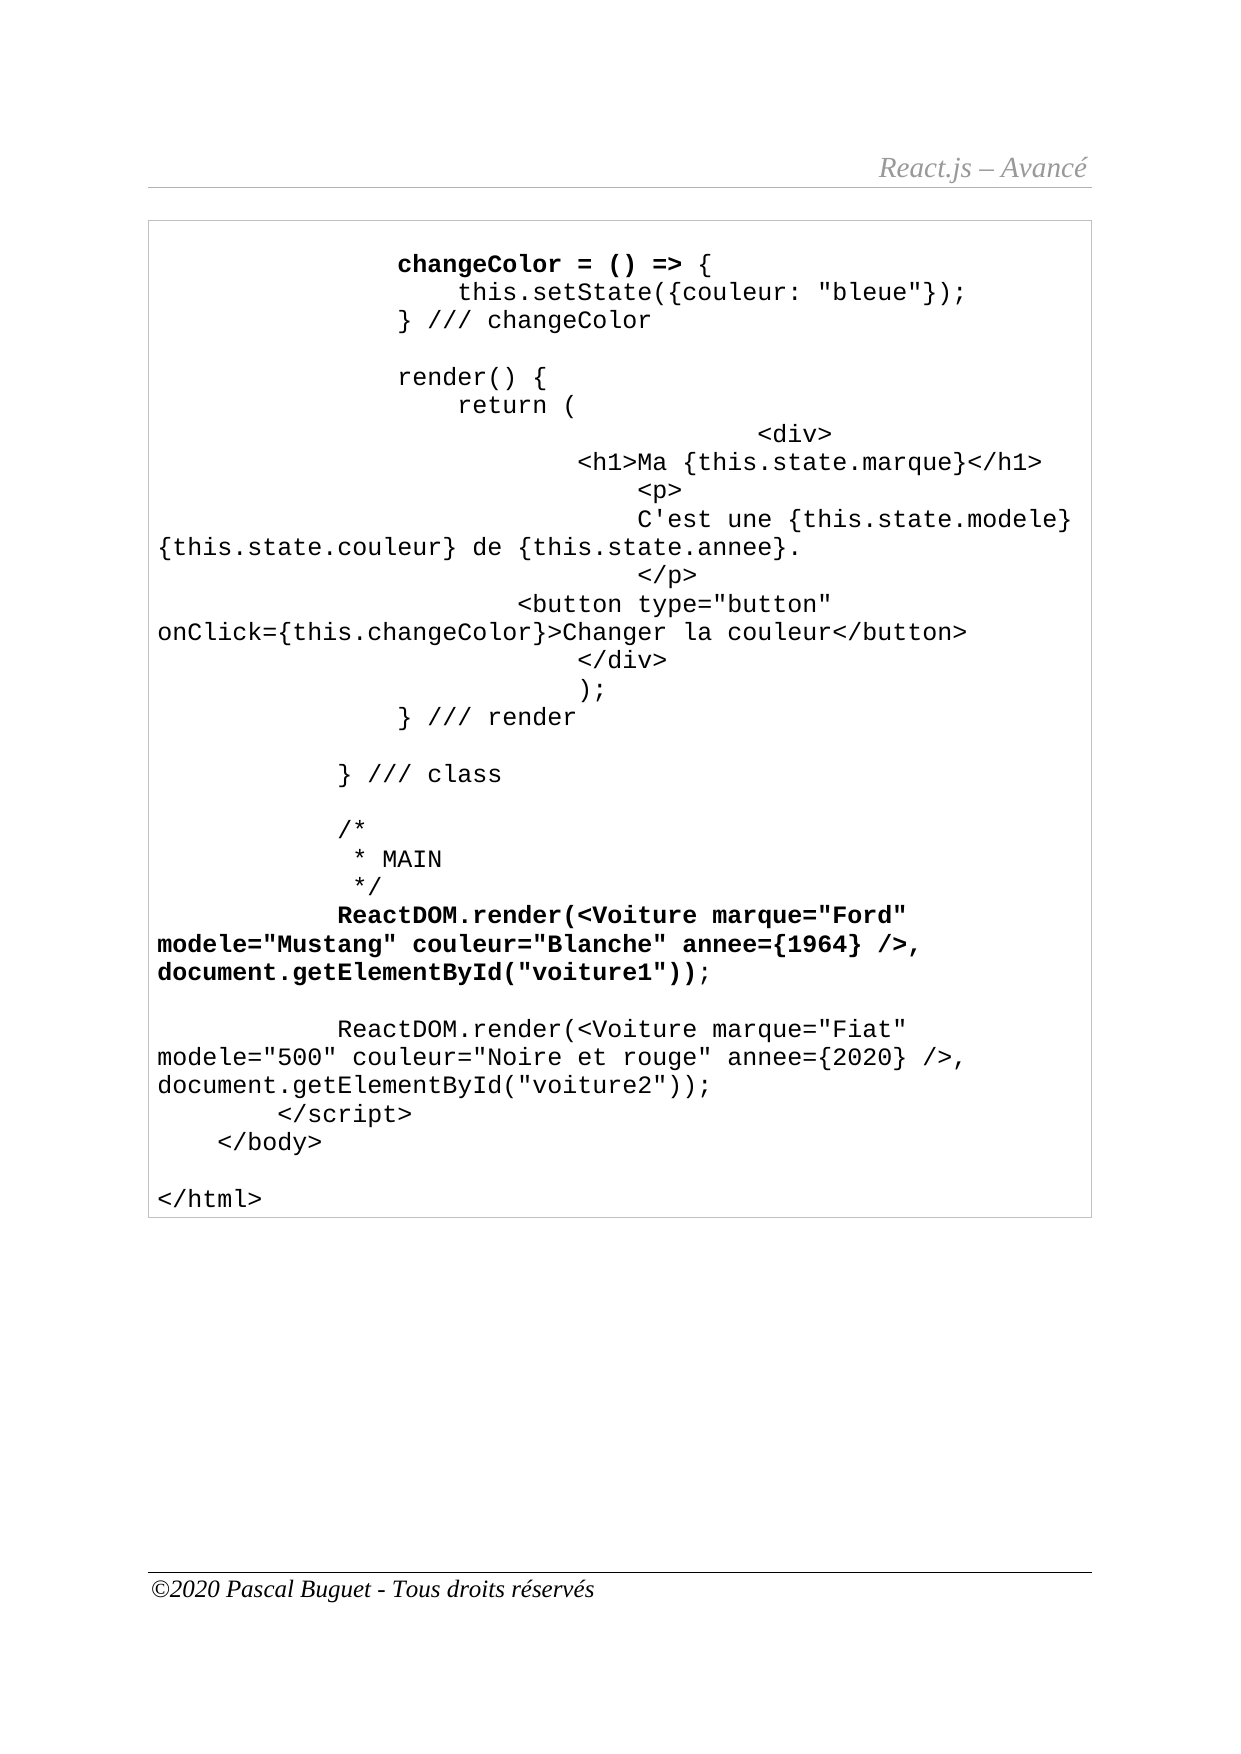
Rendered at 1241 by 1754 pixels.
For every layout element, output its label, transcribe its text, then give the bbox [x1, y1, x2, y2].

text */ [149, 871, 1091, 900]
text <p> [149, 475, 1091, 503]
text changeColor = () => { [149, 248, 1091, 276]
text /* [149, 815, 1091, 843]
text </script> [149, 1098, 1091, 1126]
text C'est une {this.state.modele} {this.state.couleur} de {this.state.annee}. [149, 503, 1091, 560]
text </p> [149, 560, 1091, 588]
text <div> [149, 418, 1091, 446]
text ); [149, 673, 1091, 701]
text * MAIN [149, 843, 1091, 871]
text <button type="button" onClick={this.changeColor}>Changer la couleur</button> [149, 588, 1091, 645]
text <h1>Ma {this.state.marque}</h1> [149, 446, 1091, 475]
text </body> [149, 1126, 1091, 1158]
text </div> [149, 645, 1091, 673]
text } /// render [149, 701, 1091, 733]
text </html> [149, 1183, 1091, 1217]
text render() { [149, 361, 1091, 390]
text } /// class [149, 758, 1091, 789]
text } /// changeColor [149, 305, 1091, 336]
text ReactDOM.render(<Voiture marque="Fiat" modele="500" couleur="Noire et rouge" annee={2020} />, document.getElementById("voiture2")); [149, 1013, 1091, 1098]
text this.setState({couleur: "bleue"}); [149, 276, 1091, 305]
text ReactDOM.render(<Voiture marque="Ford" modele="Mustang" couleur="Blanche" annee={1964} />, document.getElementById("voiture1")); [149, 900, 1091, 988]
text return ( [149, 390, 1091, 418]
